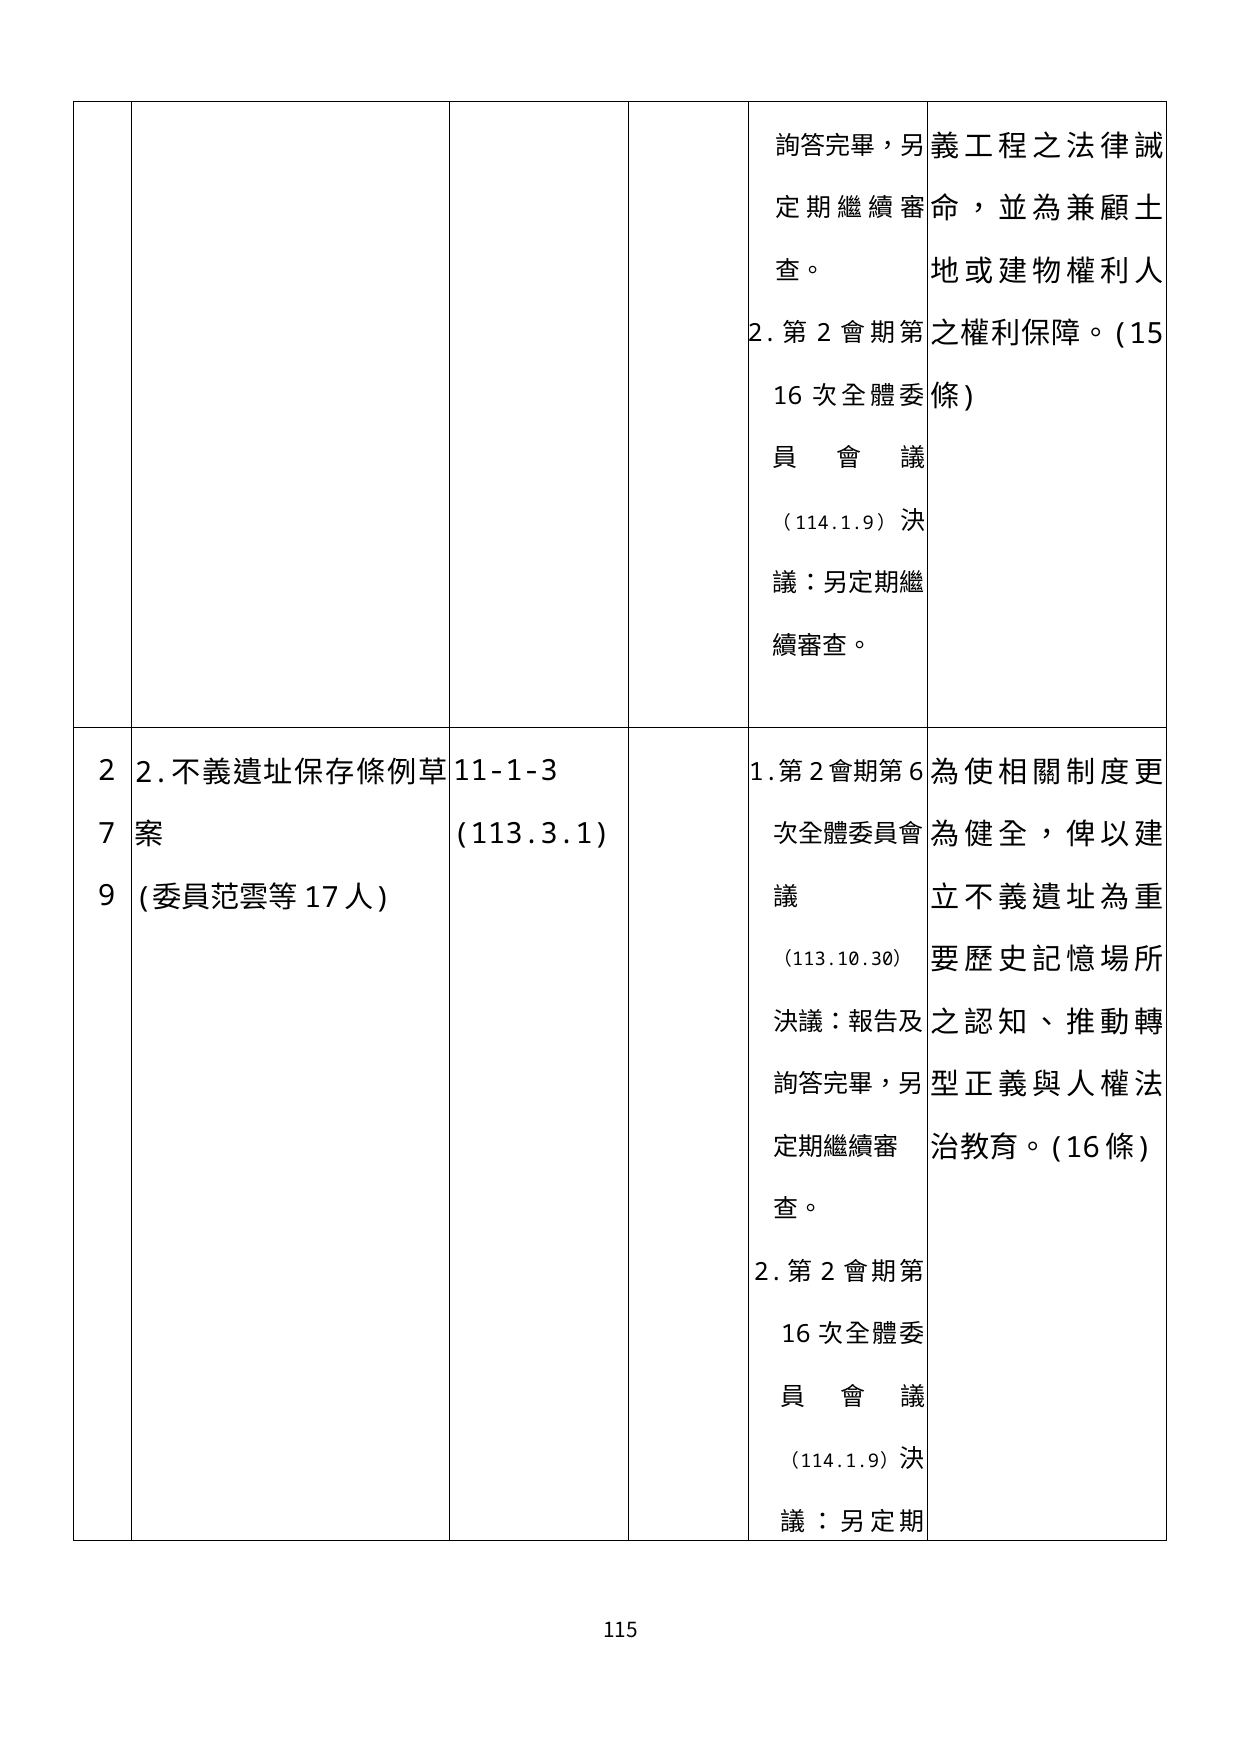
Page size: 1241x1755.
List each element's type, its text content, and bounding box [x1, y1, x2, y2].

table_header [450, 102, 628, 727]
table_cell [629, 728, 748, 1540]
table_header [74, 102, 131, 727]
table_header 義工程之法律誡命，並為兼顧土地或建物權利人之權利保障。(15條) [928, 102, 1166, 727]
table_header 詢答完畢，另定期繼續審查。 2.第2會期第16次全體委員會議（114.1.9）決議：另定期繼續審查。 [749, 102, 927, 727]
table_cell 2.不義遺址保存條例草案 (委員范雲等17人) [132, 728, 449, 1540]
table_header [132, 102, 449, 727]
table_cell 為使相關制度更為健全，俾以建立不義遺址為重要歷史記憶場所之認知、推動轉型正義與人權法治教育。(16條) [928, 728, 1166, 1540]
table_cell 1.第2會期第6次全體委員會議（113.10.30）決議：報告及詢答完畢，另定期繼續審查。 2.第2會期第16次全體委員會議（114.1.9）決議：另定期 [749, 728, 927, 1540]
table_cell [74, 728, 131, 1540]
table_cell 11-1-3 (113.3.1) [450, 728, 628, 1540]
table_header [629, 102, 748, 727]
